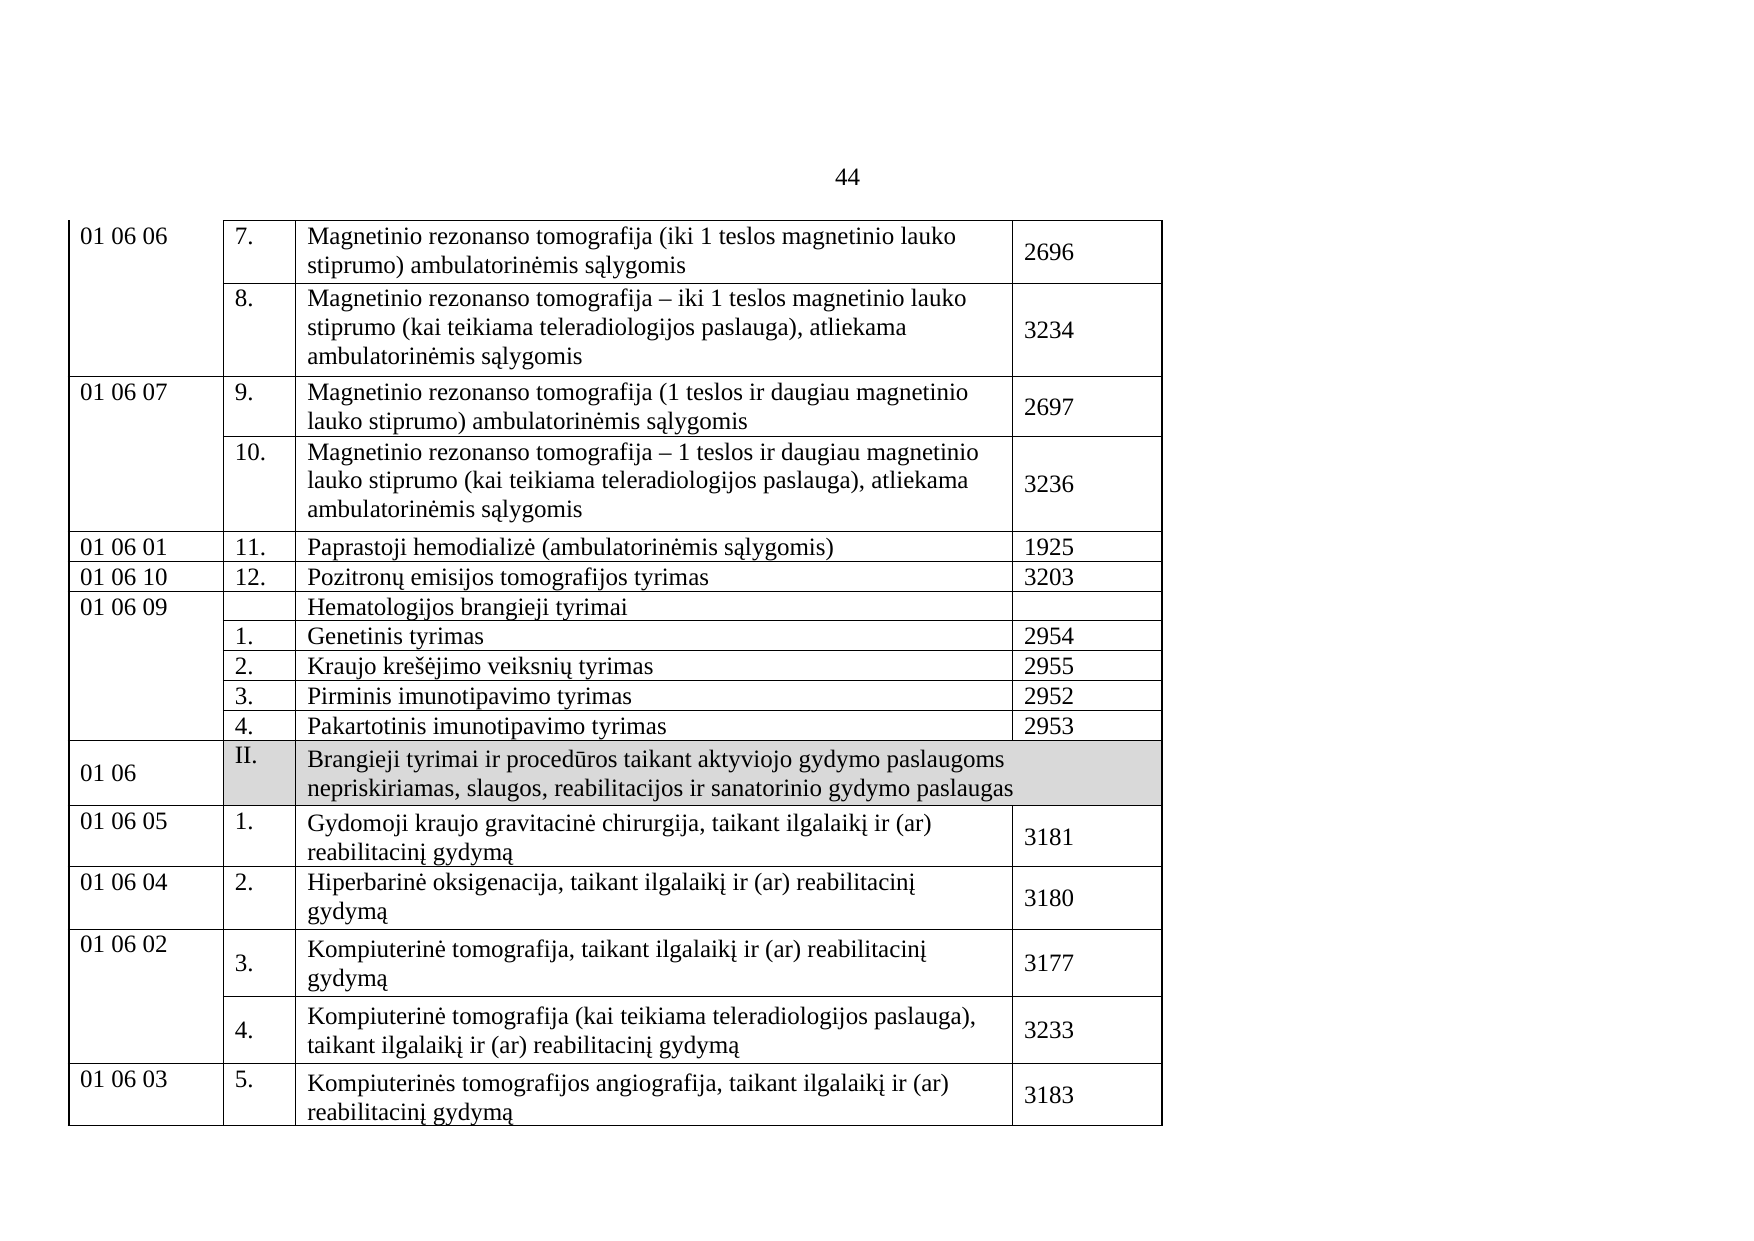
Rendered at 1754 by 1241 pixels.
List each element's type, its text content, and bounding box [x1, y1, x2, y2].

table_cell [70, 436, 223, 531]
table_cell 10. [224, 437, 295, 531]
table_cell 01 06 01 [70, 532, 223, 561]
table_cell Pozitronų emisijos tomografijos tyrimas [296, 562, 1012, 591]
table_cell 3203 [1013, 562, 1161, 591]
table_cell 3181 [1013, 806, 1161, 866]
table_cell 3180 [1013, 867, 1161, 928]
table_cell 1. [224, 621, 295, 650]
table_cell 2955 [1013, 651, 1161, 680]
table_cell [70, 680, 223, 710]
table_cell 01 06 06 [70, 220, 223, 282]
table_cell Hematologijos brangieji tyrimai [296, 592, 1012, 620]
table_cell Brangieji tyrimai ir procedūros taikant aktyviojo gydymo paslaugoms nepriskiriamas, slaugos, reabilitacijos ir sanatorinio gydymo paslaugas [296, 741, 1161, 805]
table_cell 3177 [1013, 930, 1161, 996]
table_cell 2. [224, 651, 295, 680]
table_cell Paprastoji hemodializė (ambulatorinėmis sąlygomis) [296, 532, 1012, 561]
table_cell 2954 [1013, 621, 1161, 650]
table_cell [1163, 561, 1606, 591]
table_cell [1163, 866, 1606, 928]
table_cell [1163, 620, 1606, 650]
table_cell [70, 710, 223, 739]
table_cell 01 06 02 [70, 930, 223, 996]
table_cell II. [224, 741, 295, 805]
table_cell 4. [224, 997, 295, 1063]
table_cell [224, 592, 295, 620]
table_cell [1163, 805, 1606, 866]
table_cell [1163, 531, 1606, 561]
table_cell 01 06 [70, 741, 223, 805]
table_cell 3233 [1013, 997, 1161, 1063]
table_cell 1. [224, 806, 295, 866]
table_cell Pakartotinis imunotipavimo tyrimas [296, 711, 1012, 739]
table_cell 01 06 09 [70, 592, 223, 620]
table_cell [1163, 220, 1606, 282]
table_cell 3236 [1013, 437, 1161, 531]
table_cell [1163, 929, 1606, 996]
table_cell [1163, 591, 1606, 620]
table_cell Kompiuterinė tomografija, taikant ilgalaikį ir (ar) reabilitacinį gydymą [296, 930, 1012, 996]
table_cell 12. [224, 562, 295, 591]
table_cell Hiperbarinė oksigenacija, taikant ilgalaikį ir (ar) reabilitacinį gydymą [296, 867, 1012, 928]
table_cell 2. [224, 867, 295, 928]
table_cell [1163, 710, 1606, 739]
table_cell Pirminis imunotipavimo tyrimas [296, 681, 1012, 710]
table_cell 3183 [1013, 1064, 1161, 1125]
table_cell Magnetinio rezonanso tomografija – iki 1 teslos magnetinio lauko stiprumo (kai teikiama teleradiologijos paslauga), atliekama ambulatorinėmis sąlygomis [296, 284, 1012, 376]
table_cell [1163, 283, 1606, 376]
table_cell 3234 [1013, 284, 1161, 376]
table_cell [1163, 680, 1606, 710]
table_cell 01 06 05 [70, 806, 223, 866]
table_cell 2952 [1013, 681, 1161, 710]
table_cell Kompiuterinė tomografija (kai teikiama teleradiologijos paslauga), taikant ilgalaikį ir (ar) reabilitacinį gydymą [296, 997, 1012, 1063]
table_cell 9. [224, 377, 295, 436]
table_cell Magnetinio rezonanso tomografija (iki 1 teslos magnetinio lauko stiprumo) ambulatorinėmis sąlygomis [296, 221, 1012, 282]
table_cell 2697 [1013, 377, 1161, 436]
table_cell 01 06 03 [70, 1064, 223, 1125]
table_cell Kraujo krešėjimo veiksnių tyrimas [296, 651, 1012, 680]
table_cell [1163, 1063, 1606, 1125]
table_cell 01 06 10 [70, 562, 223, 591]
table_cell [1163, 376, 1606, 436]
table_cell [1163, 650, 1606, 680]
table_cell Magnetinio rezonanso tomografija – 1 teslos ir daugiau magnetinio lauko stiprumo (kai teikiama teleradiologijos paslauga), atliekama ambulatorinėmis sąlygomis [296, 437, 1012, 531]
table_cell 2696 [1013, 221, 1161, 282]
table_cell [1163, 436, 1606, 531]
table_cell [1013, 592, 1161, 620]
table_cell Magnetinio rezonanso tomografija (1 teslos ir daugiau magnetinio lauko stiprumo) ambulatorinėmis sąlygomis [296, 377, 1012, 436]
table_cell 7. [224, 221, 295, 282]
table_cell [70, 283, 223, 376]
table_cell 11. [224, 532, 295, 561]
table_cell [1163, 996, 1606, 1063]
table_cell 1925 [1013, 532, 1161, 561]
table_cell [70, 996, 223, 1063]
table_cell [1163, 740, 1606, 805]
table_cell 3. [224, 930, 295, 996]
table_cell 5. [224, 1064, 295, 1125]
table_cell Gydomoji kraujo gravitacinė chirurgija, taikant ilgalaikį ir (ar) reabilitacinį gydymą [296, 806, 1012, 866]
table_cell 3. [224, 681, 295, 710]
table_cell Genetinis tyrimas [296, 621, 1012, 650]
table_cell 8. [224, 284, 295, 376]
table_cell 01 06 07 [70, 377, 223, 436]
table_cell [70, 620, 223, 650]
table_cell 4. [224, 711, 295, 739]
table_cell [70, 650, 223, 680]
table_cell 01 06 04 [70, 867, 223, 928]
table_cell 2953 [1013, 711, 1161, 739]
table_cell Kompiuterinės tomografijos angiografija, taikant ilgalaikį ir (ar) reabilitacinį gydymą [296, 1064, 1012, 1125]
